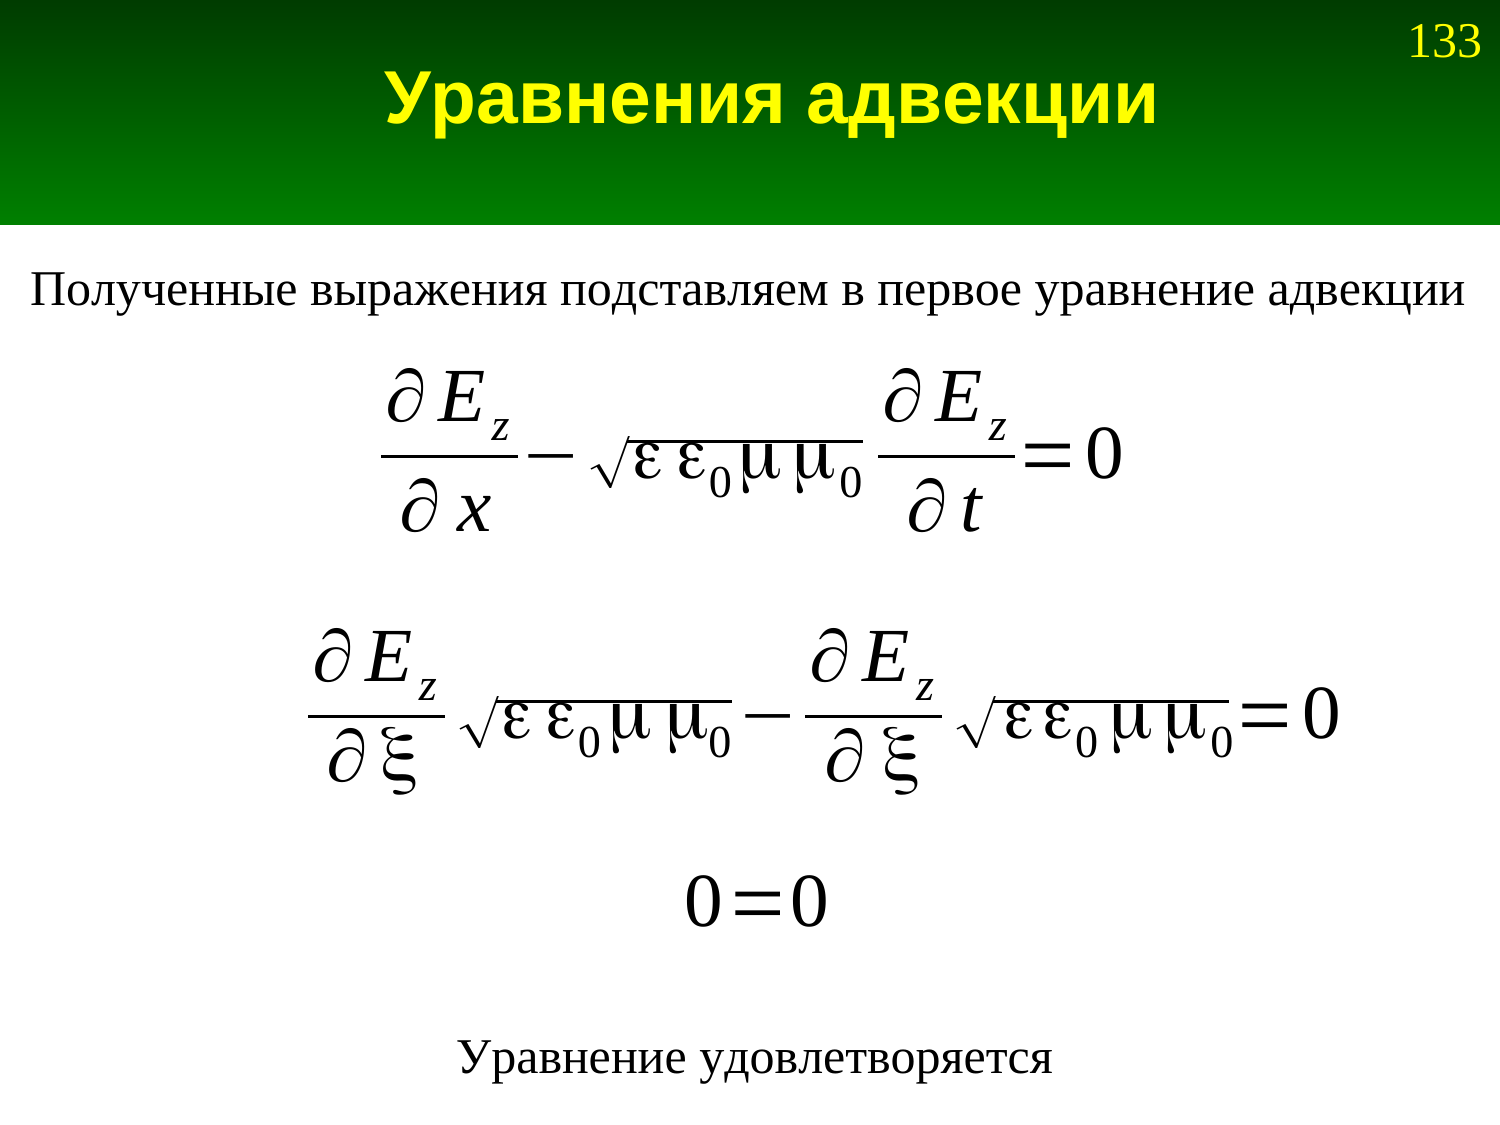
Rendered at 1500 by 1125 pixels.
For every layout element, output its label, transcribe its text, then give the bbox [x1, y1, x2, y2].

text_box Уравнение удовлетворяется [441, 1015, 1059, 1091]
chart [283, 614, 1359, 799]
text_box Полученные выражения подставляем в первое уравнение адвекции [15, 248, 1477, 323]
title Уравнения адвекции [123, 0, 1399, 192]
chart [356, 354, 1144, 549]
chart [664, 859, 851, 945]
